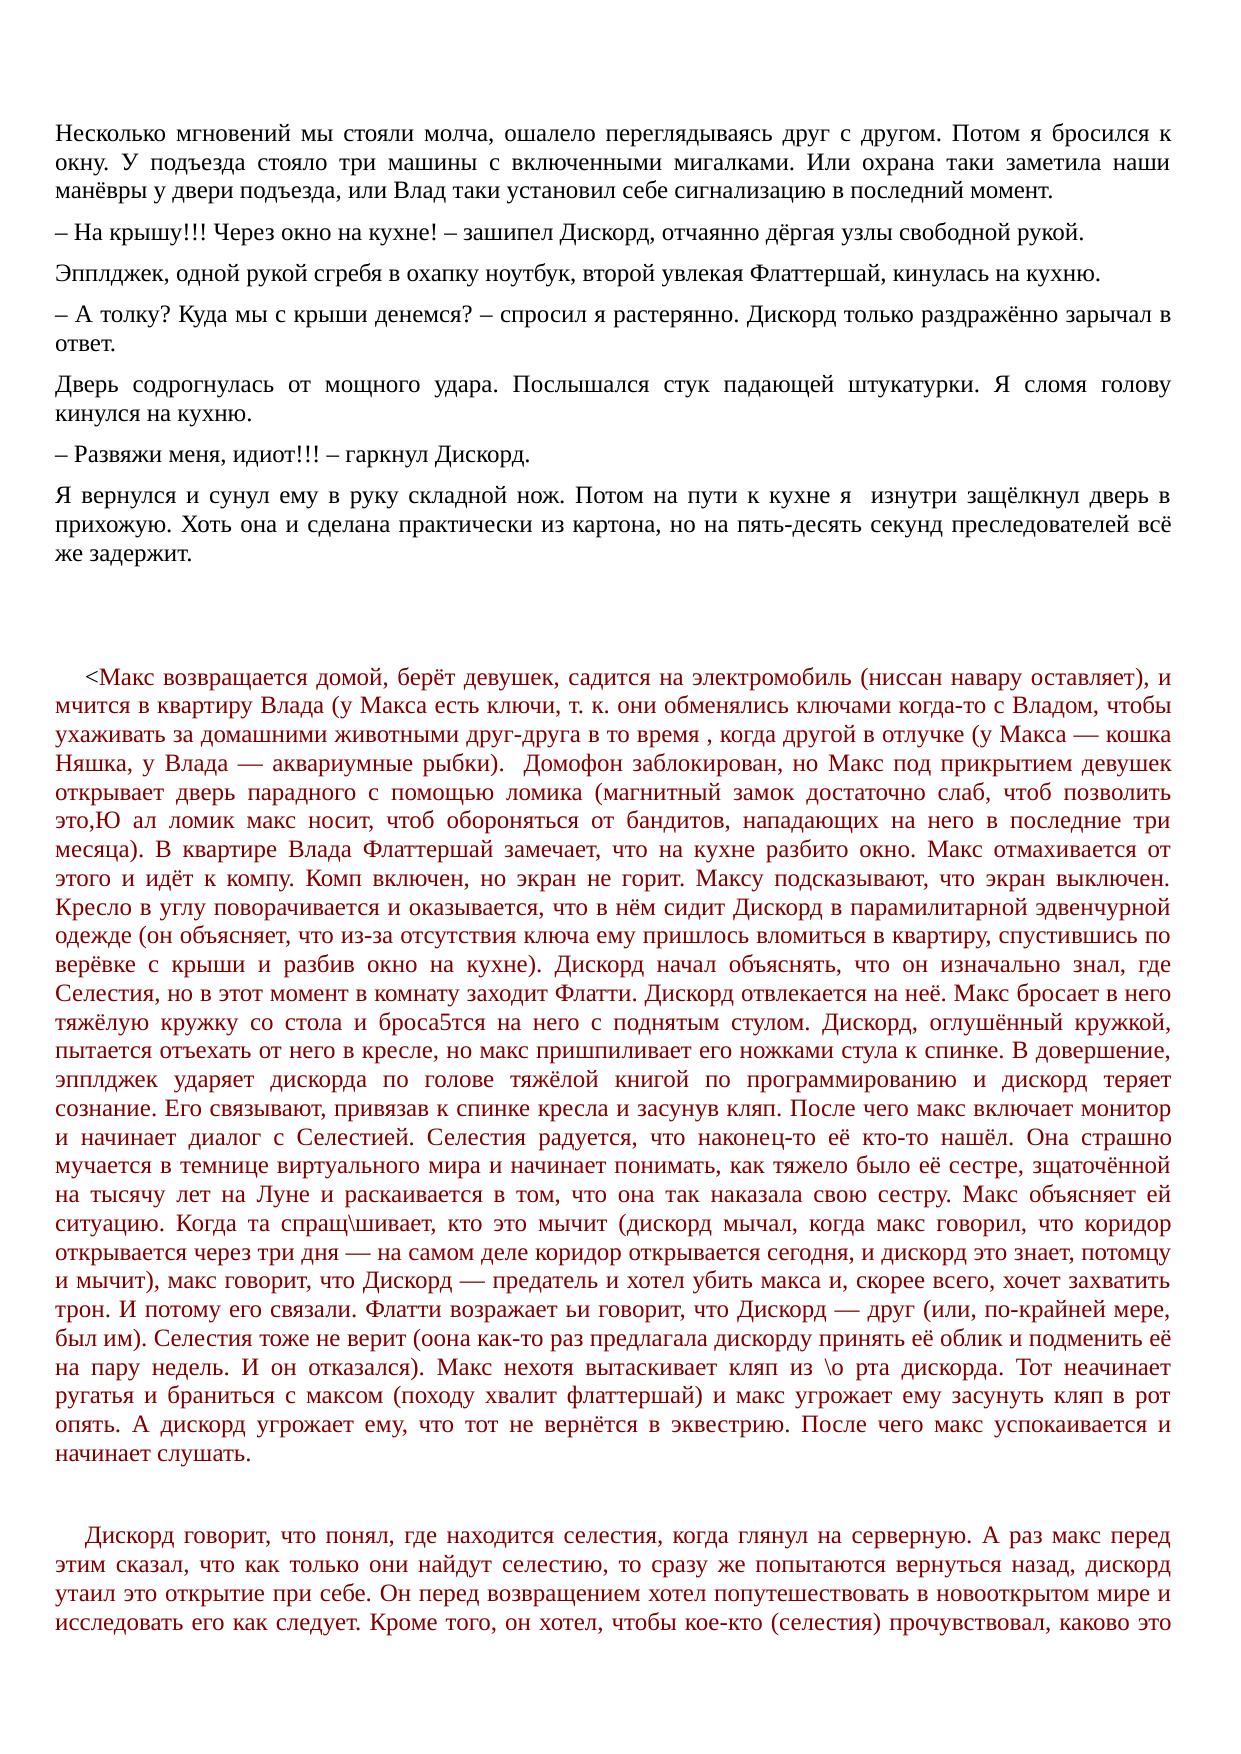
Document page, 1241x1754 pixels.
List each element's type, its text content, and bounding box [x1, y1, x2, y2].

text – Развяжи меня, идиот!!! – гаркнул Дискорд. [55, 439, 1172, 468]
text Эпплджек, одной рукой сгребя в охапку ноутбук, второй увлекая Флаттершай, кинулась на кухню. [55, 258, 1172, 287]
text Дискорд говорит, что понял, где находится селестия, когда глянул на серверную. А раз макс перед этим сказал, что как только они найдут селестию, то сразу же попытаются вернуться назад, дискорд утаил это открытие при себе. Он перед возвращением хотел попутешествовать в новооткрытом мире и исследовать его как следует. Кроме того, он хотел, чтобы кое-кто (селестия) прочувствовал, каково это [55, 1521, 1172, 1636]
text – А толку? Куда мы с крыши денемся? – спросил я растерянно. Дискорд только раздражённо зарычал в ответ. [55, 299, 1172, 357]
text – На крышу!!! Через окно на кухне! – зашипел Дискорд, отчаянно дёргая узлы свободной рукой. [55, 217, 1172, 246]
text Дверь содрогнулась от мощного удара. Послышался стук падающей штукатурки. Я сломя голову кинулся на кухню. [55, 369, 1172, 427]
text Я вернулся и сунул ему в руку складной нож. Потом на пути к кухне я изнутри защёлкнул дверь в прихожую. Хоть она и сделана практически из картона, но на пять-десять секунд преследователей всё же задержит. [55, 481, 1172, 567]
text <Макс возвращается домой, берёт девушек, садится на электромобиль (ниссан навару оставляет), и мчится в квартиру Влада (у Макса есть ключи, т. к. они обменялись ключами когда-то с Владом, чтобы ухаживать за домашними животными друг-друга в то время , когда другой в отлучке (у Макса — кошка Няшка, у Влада — аквариумные рыбки). Домофон заблокирован, но Макс под прикрытием девушек открывает дверь парадного с помощью ломика (магнитный замок достаточно слаб, чтоб позволить это,Ю ал ломик макс носит, чтоб обороняться от бандитов, нападающих на него в последние три месяца). В квартире Влада Флаттершай замечает, что на кухне разбито окно. Макс отмахивается от этого и идёт к компу. Комп включен, но экран не горит. Максу подсказывают, что экран выключен. Кресло в углу поворачивается и оказывается, что в нём сидит Дискорд в парамилитарной эдвенчурной одежде (он объясняет, что из-за отсутствия ключа ему пришлось вломиться в квартиру, спустившись по верёвке с крыши и разбив окно на кухне). Дискорд начал объяснять, что он изначально знал, где Селестия, но в этот момент в комнату заходит Флатти. Дискорд отвлекается на неё. Макс бросает в него тяжёлую кружку со стола и броса5тся на него с поднятым стулом. Дискорд, оглушённый кружкой, пытается отъехать от него в кресле, но макс пришпиливает его ножками стула к спинке. В довершение, эпплджек ударяет дискорда по голове тяжёлой книгой по программированию и дискорд теряет сознание. Его связывают, привязав к спинке кресла и засунув кляп. После чего макс включает монитор и начинает диалог с Селестией. Селестия радуется, что наконец-то её кто-то нашёл. Она страшно мучается в темнице виртуального мира и начинает понимать, как тяжело было её сестре, зщаточённой на тысячу лет на Луне и раскаивается в том, что она так наказала свою сестру. Макс объясняет ей ситуацию. Когда та спращ\шивает, кто это мычит (дискорд мычал, когда макс говорил, что коридор открывается через три дня — на самом деле коридор открывается сегодня, и дискорд это знает, потомцу и мычит), макс говорит, что Дискорд — предатель и хотел убить макса и, скорее всего, хочет захватить трон. И потому его связали. Флатти возражает ьи говорит, что Дискорд — друг (или, по-крайней мере, был им). Селестия тоже не верит (оона как-то раз предлагала дискорду принять её облик и подменить её на пару недель. И он отказался). Макс нехотя вытаскивает кляп из \о рта дискорда. Тот неачинает ругатья и браниться с максом (походу хвалит флаттершай) и макс угрожает ему засунуть кляп в рот опять. А дискорд угрожает ему, что тот не вернётся в эквестрию. После чего макс успокаивается и начинает слушать. [55, 662, 1172, 1467]
text Несколько мгновений мы стояли молча, ошалело переглядываясь друг с другом. Потом я бросился к окну. У подъезда стояло три машины с включенными мигалками. Или охрана таки заметила наши манёвры у двери подъезда, или Влад таки установил себе сигнализацию в последний момент. [55, 118, 1172, 204]
